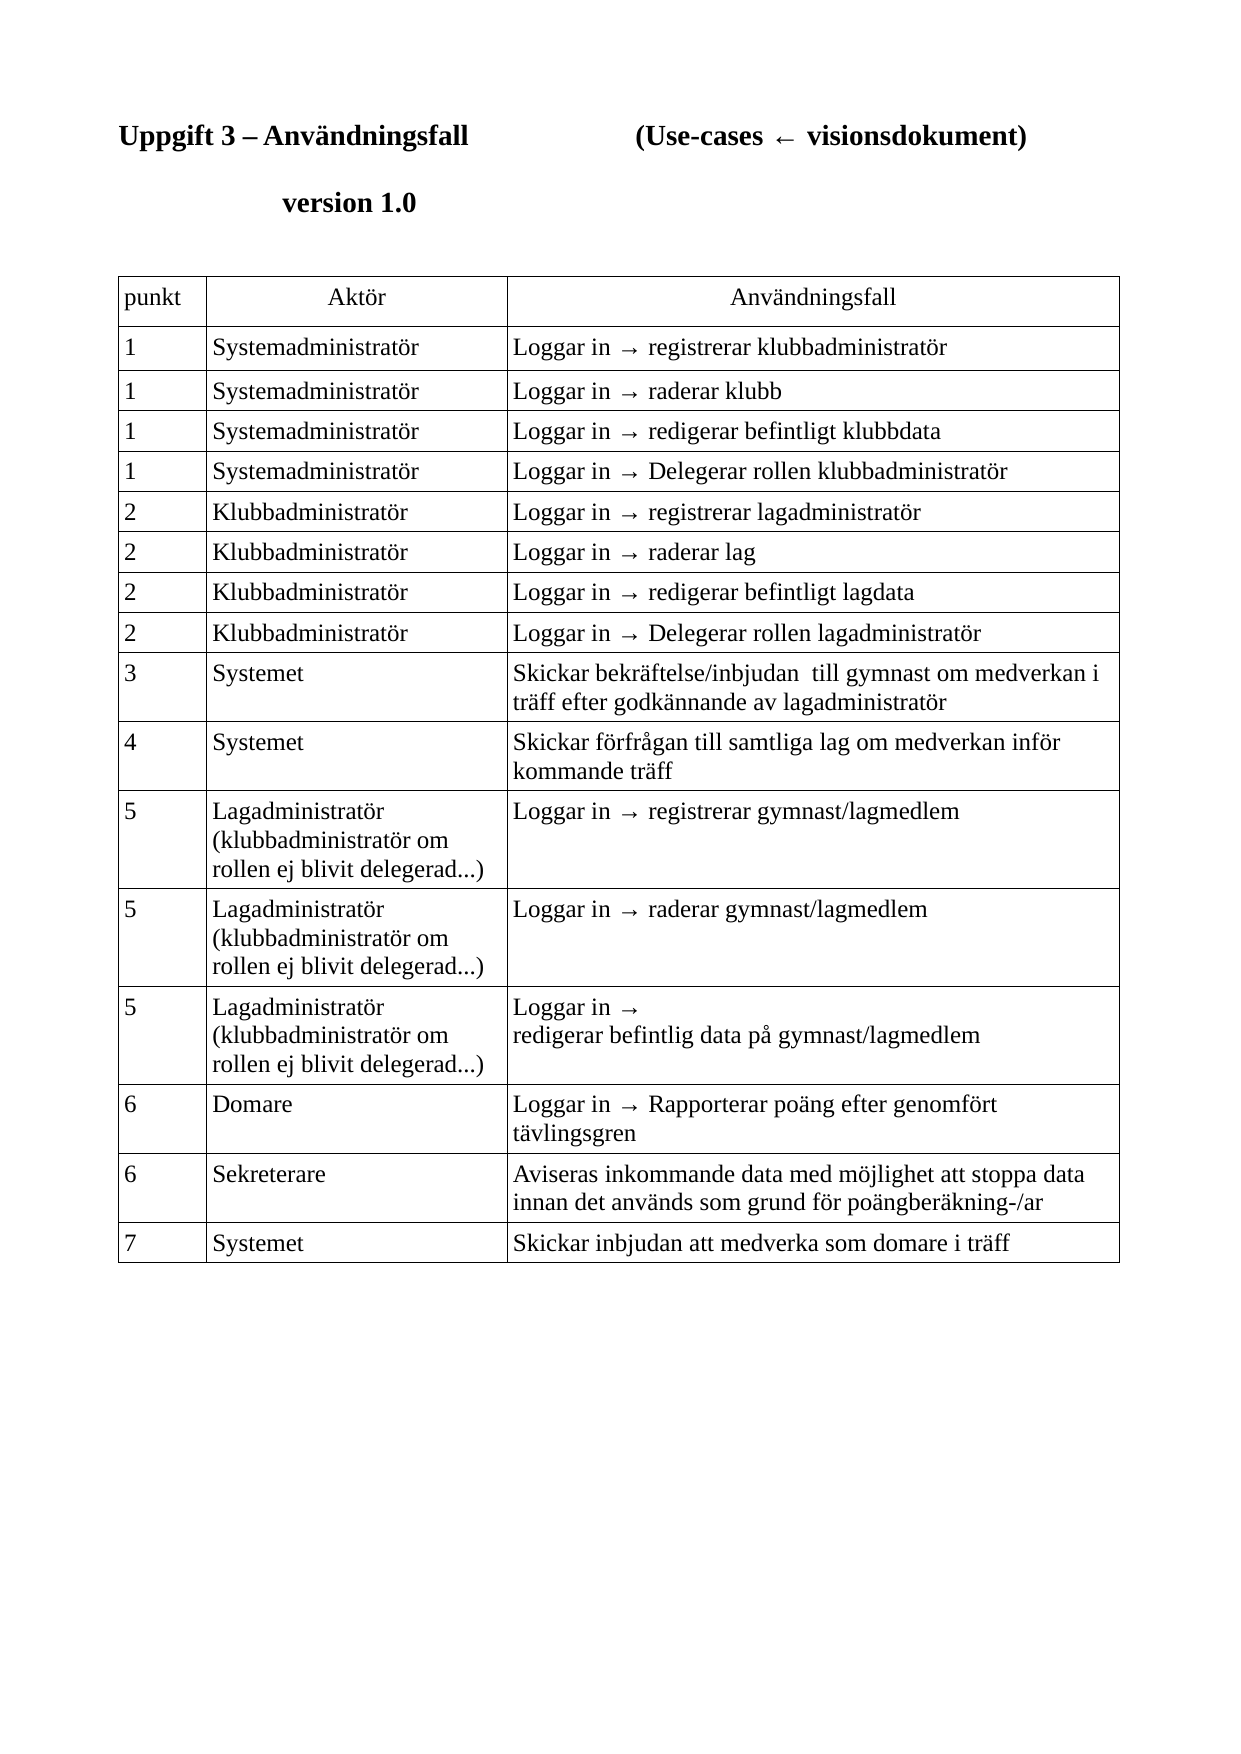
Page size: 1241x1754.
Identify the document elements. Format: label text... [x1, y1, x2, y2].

table_cell 2 [119, 532, 206, 572]
table_cell Systemadministratör [207, 327, 507, 370]
table_cell Lagadministratör (klubbadministratör om rollen ej blivit delegerad...) [207, 889, 507, 986]
table_cell 6 [119, 1085, 206, 1153]
table_header punkt [119, 277, 206, 326]
table_cell Loggar in → Delegerar rollen klubbadministratör [508, 452, 1119, 491]
table_cell Loggar in → raderar lag [508, 532, 1119, 572]
table_cell Loggar in → registrerar klubbadministratör [508, 327, 1119, 370]
table_cell Klubbadministratör [207, 532, 507, 572]
table_cell 1 [119, 371, 206, 410]
table_cell Loggar in → Delegerar rollen lagadministratör [508, 613, 1119, 652]
table_header Aktör [207, 277, 507, 326]
table_cell 4 [119, 722, 206, 790]
table_cell Loggar in → redigerar befintligt lagdata [508, 573, 1119, 612]
table_cell Skickar bekräftelse/inbjudan till gymnast om medverkan i träff efter godkännande av lagadministratör [508, 653, 1119, 721]
table_cell 1 [119, 411, 206, 451]
table_cell 2 [119, 573, 206, 612]
table_cell Klubbadministratör [207, 573, 507, 612]
table_header Användningsfall [508, 277, 1119, 326]
table_cell Systemet [207, 722, 507, 790]
table_cell Loggar in → raderar gymnast/lagmedlem [508, 889, 1119, 986]
table_cell Loggar in → redigerar befintlig data på gymnast/lagmedlem [508, 987, 1119, 1084]
table_cell Domare [207, 1085, 507, 1153]
table_cell Loggar in → registrerar gymnast/lagmedlem [508, 791, 1119, 888]
table_cell Systemet [207, 1223, 507, 1262]
table_cell Systemadministratör [207, 411, 507, 451]
table_cell 1 [119, 452, 206, 491]
table_cell Systemadministratör [207, 371, 507, 410]
table_cell Systemadministratör [207, 452, 507, 491]
text version 1.0 [118, 185, 1122, 219]
table_cell Loggar in → raderar klubb [508, 371, 1119, 410]
table_cell 5 [119, 987, 206, 1084]
table_cell Aviseras inkommande data med möjlighet att stoppa data innan det används som grund för poängberäkning-/ar [508, 1154, 1119, 1222]
table_cell 1 [119, 327, 206, 370]
table_cell Skickar förfrågan till samtliga lag om medverkan inför kommande träff [508, 722, 1119, 790]
table_cell 3 [119, 653, 206, 721]
table_cell Systemet [207, 653, 507, 721]
table_cell Loggar in → registrerar lagadministratör [508, 492, 1119, 531]
table_cell Lagadministratör (klubbadministratör om rollen ej blivit delegerad...) [207, 791, 507, 888]
table_cell Skickar inbjudan att medverka som domare i träff [508, 1223, 1119, 1262]
text Uppgift 3 – Användningsfall (Use-cases ← visionsdokument) [118, 118, 1122, 152]
table_cell 5 [119, 791, 206, 888]
table_cell Klubbadministratör [207, 492, 507, 531]
table_cell 6 [119, 1154, 206, 1222]
table_cell Loggar in → Rapporterar poäng efter genomfört tävlingsgren [508, 1085, 1119, 1153]
table_cell Sekreterare [207, 1154, 507, 1222]
table_cell Loggar in → redigerar befintligt klubbdata [508, 411, 1119, 451]
table_cell Lagadministratör (klubbadministratör om rollen ej blivit delegerad...) [207, 987, 507, 1084]
table_cell 2 [119, 492, 206, 531]
table_cell 5 [119, 889, 206, 986]
table_cell Klubbadministratör [207, 613, 507, 652]
table_cell 2 [119, 613, 206, 652]
table_cell 7 [119, 1223, 206, 1262]
